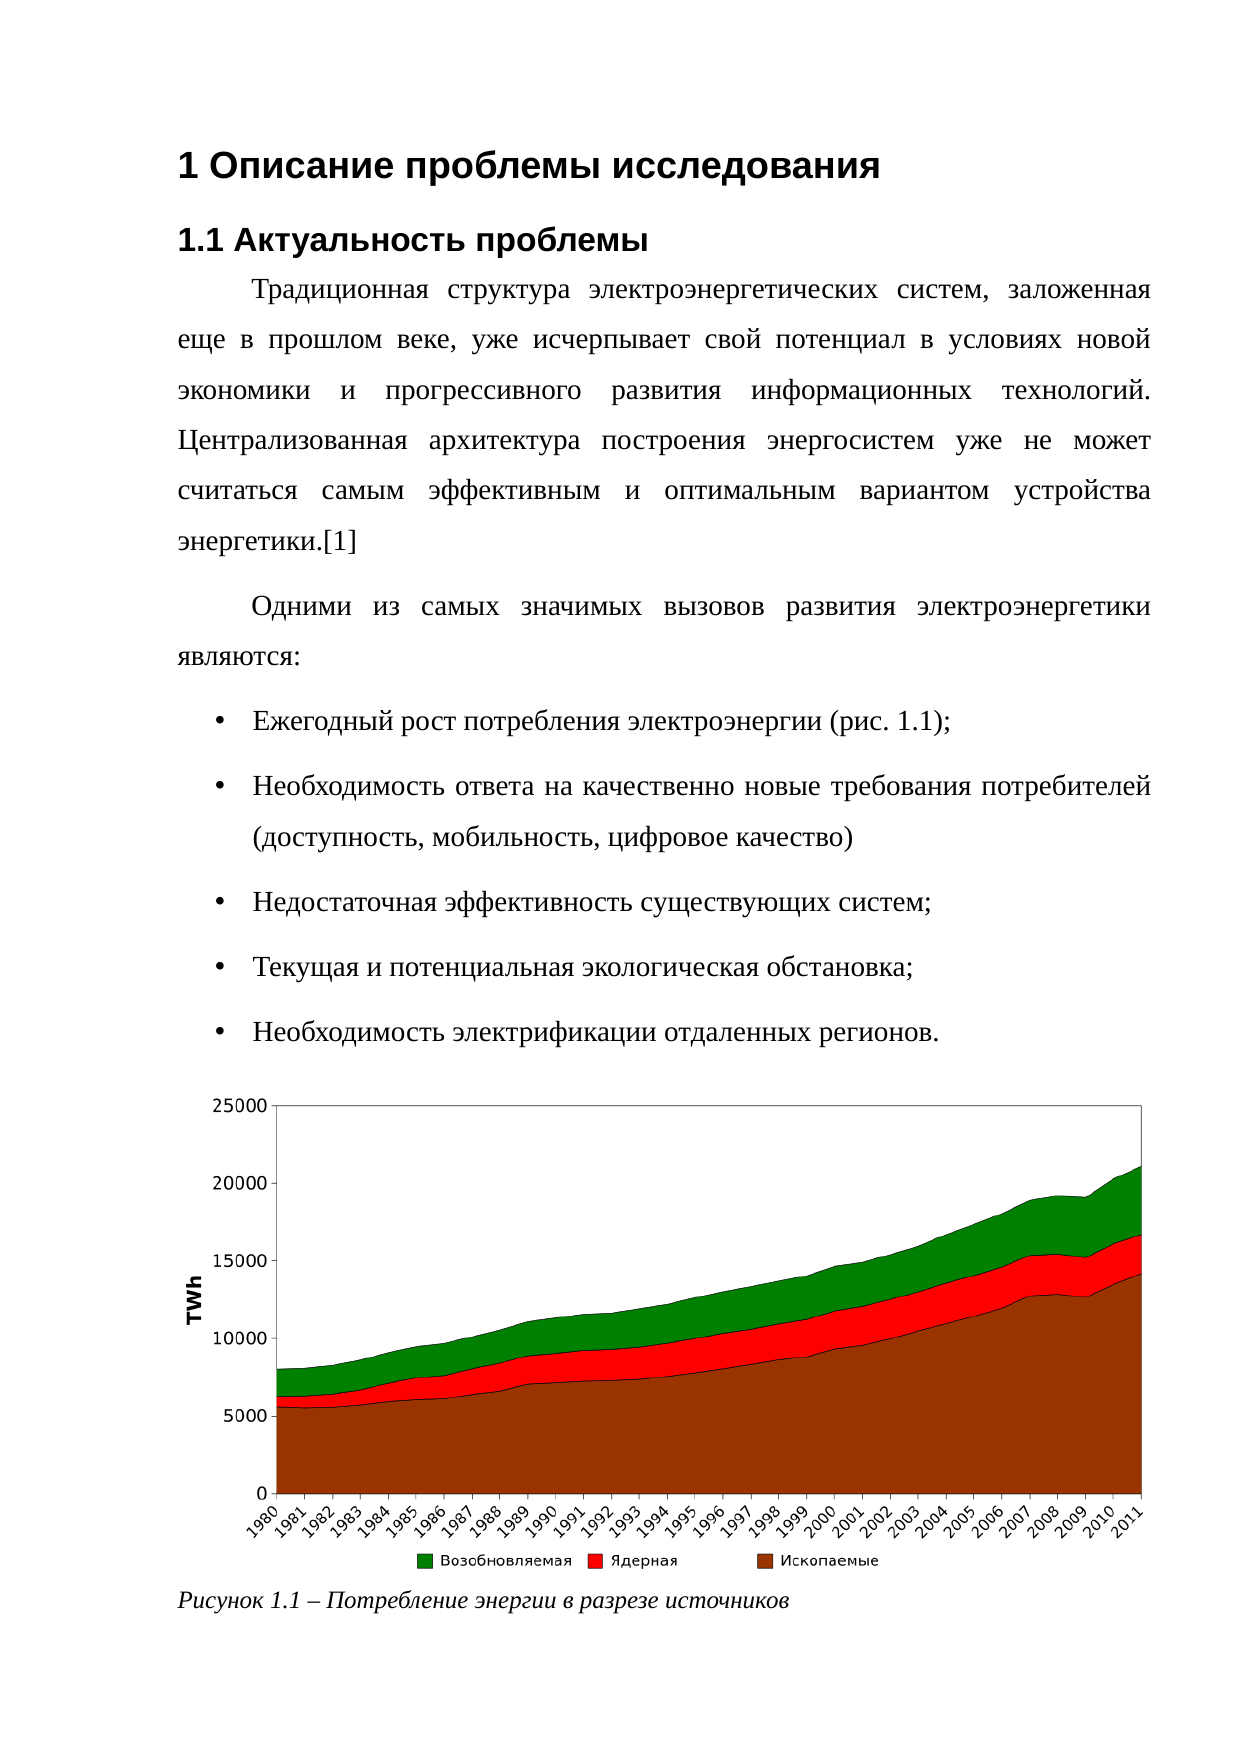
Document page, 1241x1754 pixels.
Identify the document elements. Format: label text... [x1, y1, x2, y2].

subtitle 1 Описание проблемы исследования [177, 143, 1152, 187]
list Ежегодный рост потребления электроэнергии (рис. 1.1); [215, 703, 1152, 737]
list Необходимость ответа на качественно новые требования потребителей (доступность, мобильность, цифровое качество) [215, 768, 1152, 852]
text Рисунок 1.1 – Потребление энергии в разрезе источников [177, 1580, 1152, 1614]
text Традиционная структура электроэнергетических систем, заложенная еще в прошлом веке, уже исчерпывает свой потенциал в условиях новой экономики и прогрессивного развития информационных технологий. Централизованная архитектура построения энергосистем уже не может считаться самым эффективным и оптимальным вариантом устройства энергетики.[1] [177, 271, 1152, 556]
list Текущая и потенциальная экологическая обстановка; [215, 949, 1152, 983]
text Одними из самых значимых вызовов развития электроэнергетики являются: [177, 588, 1152, 672]
list Недостаточная эффективность существующих систем; [215, 884, 1152, 918]
picture [177, 1092, 1152, 1580]
list Необходимость электрификации отдаленных регионов. [215, 1014, 1152, 1048]
subtitle 1.1 Актуальность проблемы [177, 220, 1152, 259]
